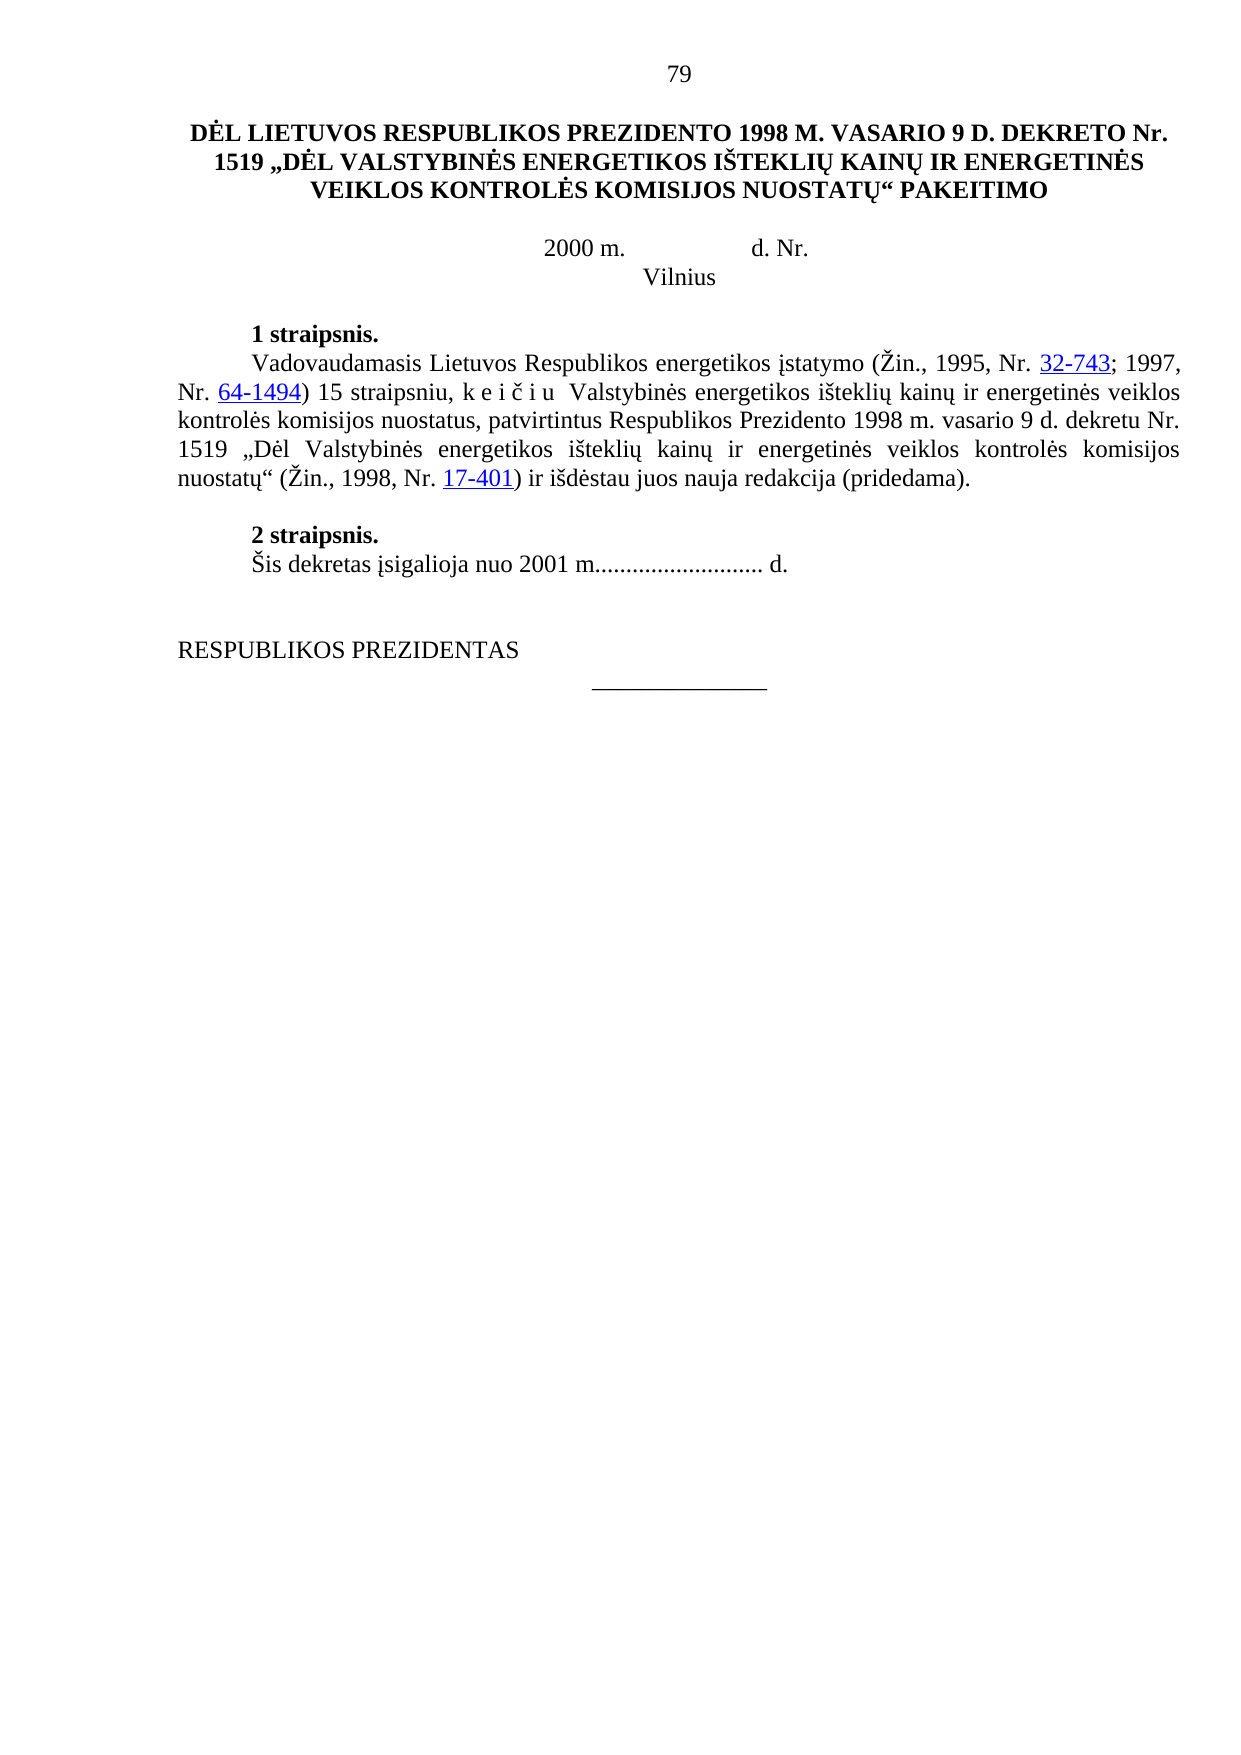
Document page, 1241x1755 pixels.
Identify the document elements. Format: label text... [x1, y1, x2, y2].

text 2000 m. d. Nr. [177, 233, 1181, 262]
text Šis dekretas įsigalioja nuo 2001 m........................... d. [177, 549, 1181, 578]
text Vilnius [177, 262, 1181, 291]
text DĖL LIETUVOS RESPUBLIKOS PREZIDENTO 1998 M. VASARIO 9 D. DEKRETO Nr. 1519 „DĖL VALSTYBINĖS ENERGETIKOS IŠTEKLIŲ KAINŲ IR ENERGETINĖS VEIKLOS KONTROLĖS KOMISIJOS NUOSTATŲ“ PAKEITIMO [177, 118, 1181, 204]
text 2 straipsnis. [177, 521, 1181, 549]
text ______________ [177, 664, 1181, 693]
text Vadovaudamasis Lietuvos Respublikos energetikos įstatymo (Žin., 1995, Nr. 32-743; 1997, Nr. 64-1494) 15 straipsniu, keičiu Valstybinės energetikos išteklių kainų ir energetinės veiklos kontrolės komisijos nuostatus, patvirtintus Respublikos Prezidento 1998 m. vasario 9 d. dekretu Nr. 1519 „Dėl Valstybinės energetikos išteklių kainų ir energetinės veiklos kontrolės komisijos nuostatų“ (Žin., 1998, Nr. 17-401) ir išdėstau juos nauja redakcija (pridedama). [177, 348, 1181, 492]
text RESPUBLIKOS PREZIDENTAS [177, 636, 1181, 664]
text 1 straipsnis. [177, 319, 1181, 348]
